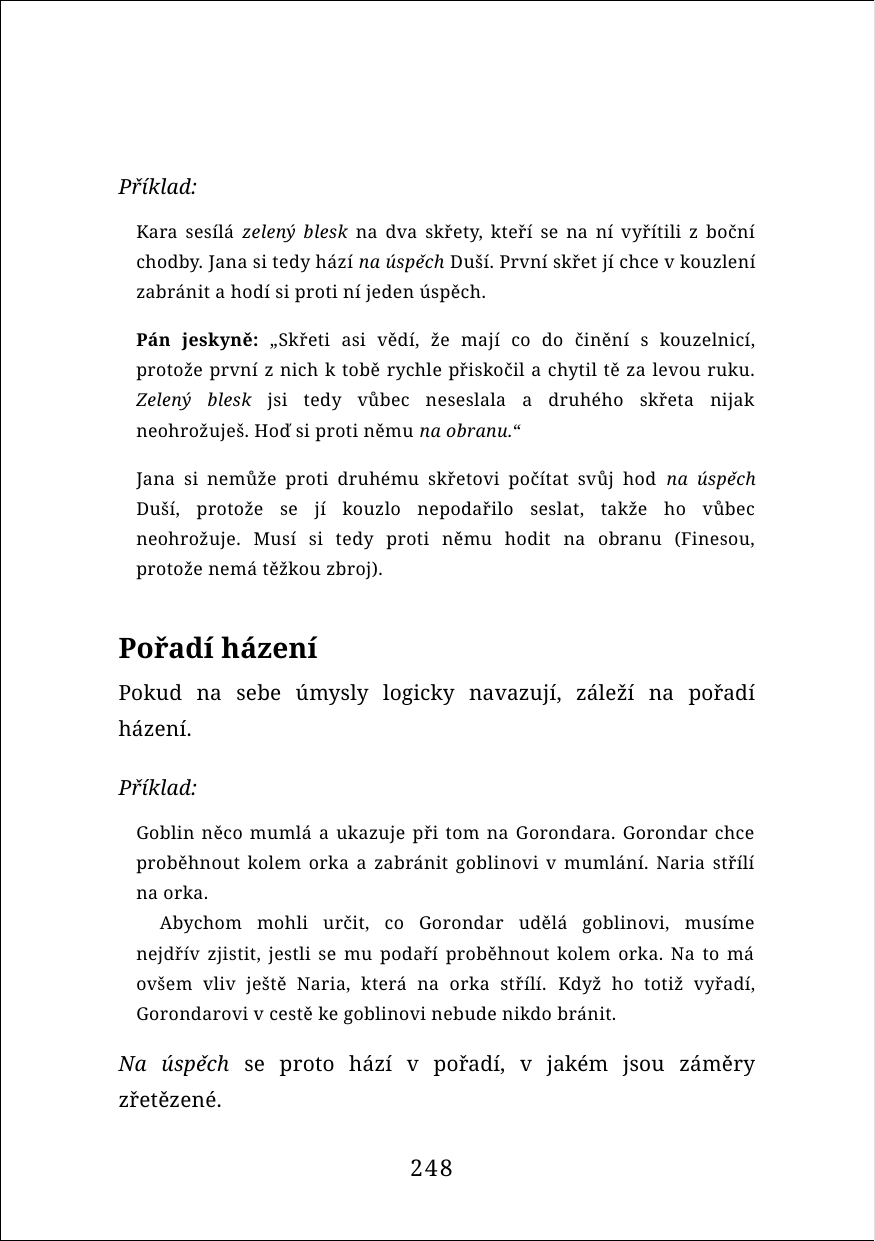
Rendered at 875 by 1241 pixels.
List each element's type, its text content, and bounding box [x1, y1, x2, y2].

text Na úspěch se proto hází v pořadí, v jakém jsou záměry zřetězené. [118, 1049, 756, 1113]
text Příklad: [118, 172, 756, 200]
text Pán jeskyně: „Skřeti asi vědí, že mají co do činění s kouzelnicí, protože první z nich k tobě rychle přiskočil a chytil tě za levou ruku. Zelený blesk jsi tedy vůbec neseslala a druhého skřeta nijak neohrožuješ. Hoď si proti němu na obranu.“ [136, 327, 756, 442]
text Příklad: [118, 773, 756, 801]
subtitle Pořadí házení [118, 628, 756, 666]
text Goblin něco mumlá a ukazuje při tom na Gorondara. Gorondar chce proběhnout kolem orka a zabránit goblinovi v mumlání. Naria střílí na orka. Abychom mohli určit, co Gorondar udělá goblinovi, musíme nejdřív zjistit, jestli se mu podaří proběhnout kolem orka. Na to má ovšem vliv ještě Naria, která na orka střílí. Když ho totiž vyřadí, Gorondarovi v cestě ke goblinovi nebude nikdo bránit. [136, 820, 756, 1026]
text Pokud na sebe úmysly logicky navazují, záleží na pořadí házení. [118, 678, 756, 742]
text Jana si nemůže proti druhému skřetovi počítat svůj hod na úspěch Duší, protože se jí kouzlo nepodařilo seslat, takže ho vůbec neohrožuje. Musí si tedy proti němu hodit na obranu (Finesou, protože nemá těžkou zbroj). [136, 466, 756, 581]
text Kara sesílá zelený blesk na dva skřety, kteří se na ní vyřítili z boční chodby. Jana si tedy hází na úspěch Duší. První skřet jí chce v kouzlení zabránit a hodí si proti ní jeden úspěch. [136, 219, 756, 304]
